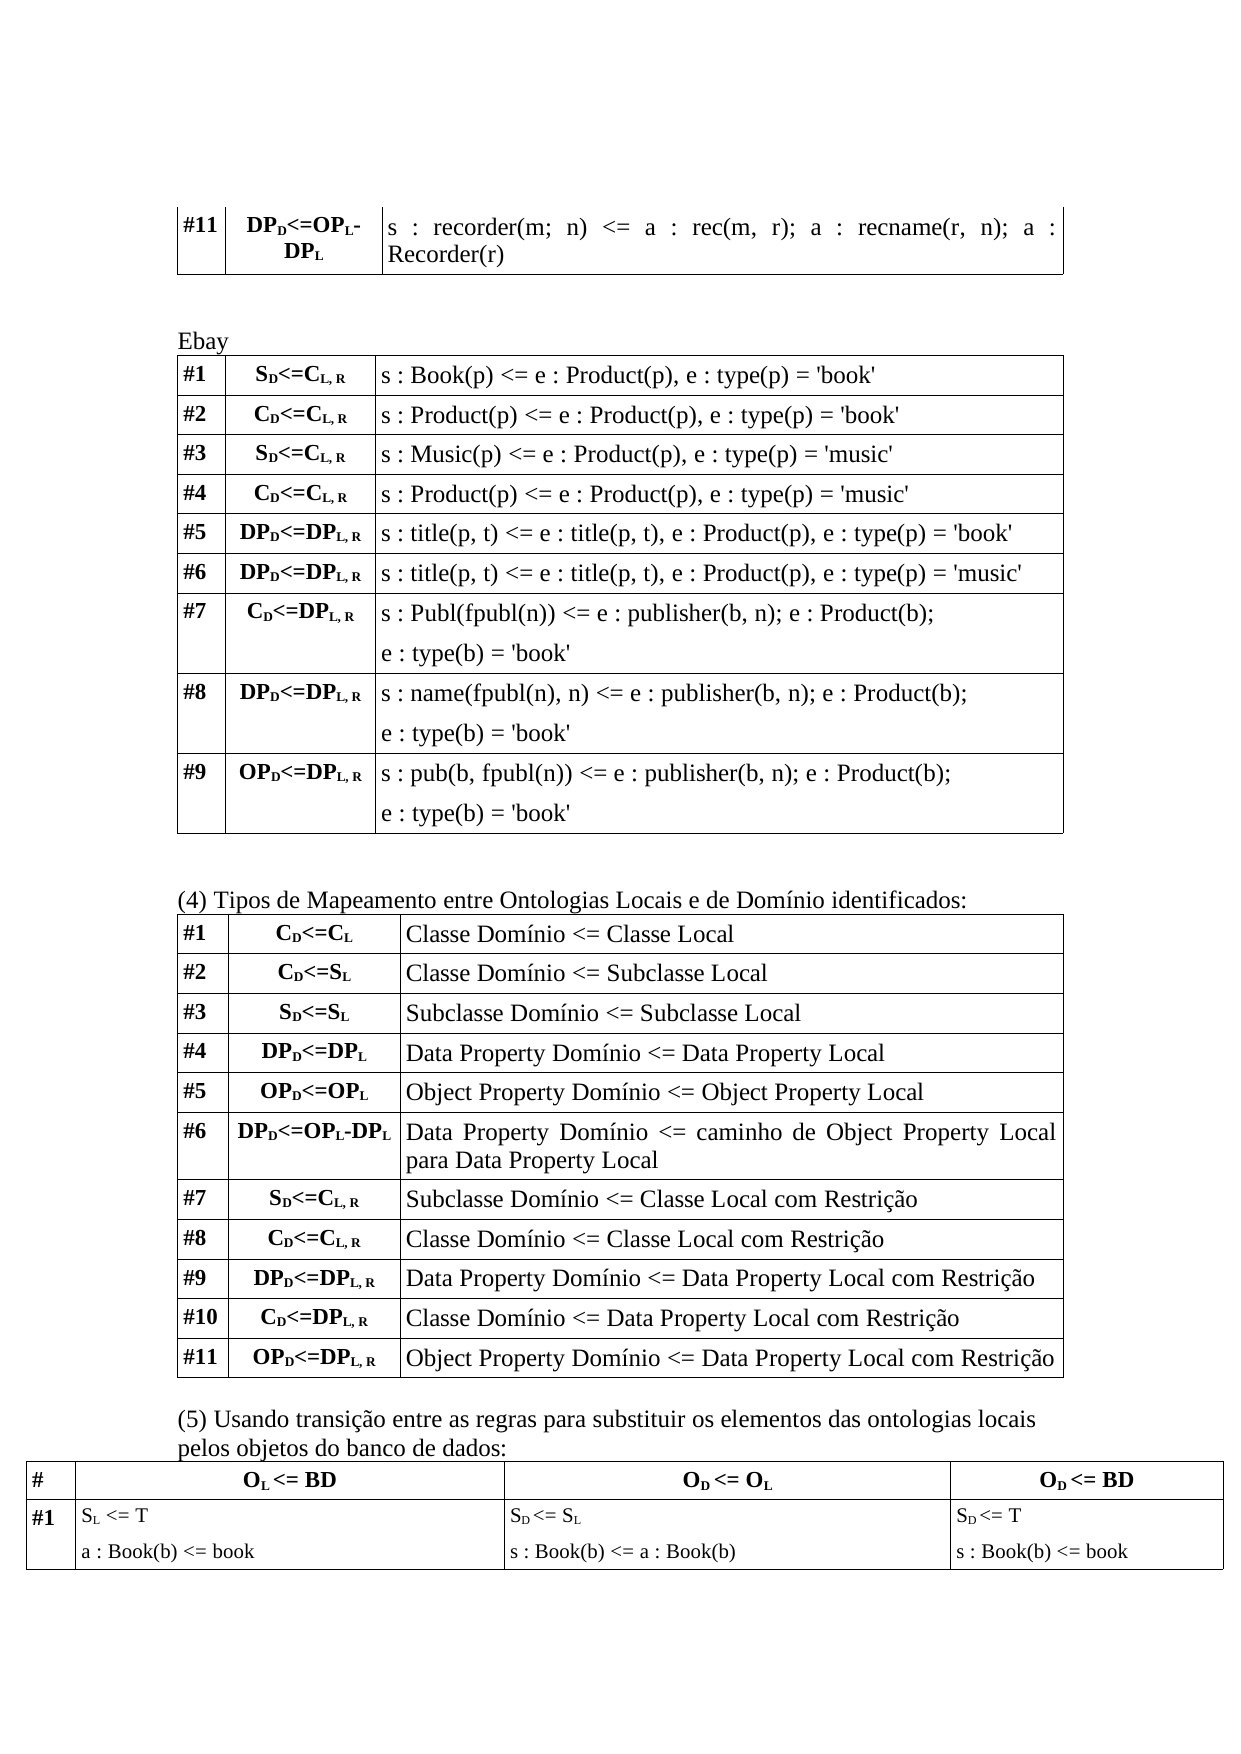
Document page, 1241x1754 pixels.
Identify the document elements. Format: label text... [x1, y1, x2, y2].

table_header # [27, 1462, 75, 1499]
table_cell #2 [178, 396, 225, 434]
table_cell #7 [178, 1180, 228, 1219]
table_header Classe Domínio <= Classe Local [401, 915, 1063, 953]
table_cell Classe Domínio <= Subclasse Local [401, 954, 1063, 993]
table_cell SL <= T a : Book(b) <= book [76, 1500, 504, 1569]
table_cell CD<=CL, R [229, 1220, 400, 1259]
table_header OL <= BD [76, 1462, 504, 1499]
table_cell DPD<=DPL, R [226, 554, 375, 593]
table_cell CD<=SL [229, 954, 400, 993]
table_cell #9 [178, 754, 225, 833]
table_cell CD<=CL, R [226, 396, 375, 434]
table_cell DPD<=DPL, R [226, 514, 375, 553]
table_cell Subclasse Domínio <= Classe Local com Restrição [401, 1180, 1063, 1219]
table_cell #6 [178, 1113, 228, 1179]
table_cell CD<=DPL, R [226, 594, 375, 673]
table_cell s : title(p, t) <= e : title(p, t), e : Product(p), e : type(p) = 'book' [376, 514, 1063, 553]
table_cell s : recorder(m; n) <= a : rec(m, r); a : recname(r, n); a : Recorder(r) [383, 207, 1063, 274]
table_cell #11 [178, 1339, 228, 1377]
table_header #1 [178, 915, 228, 953]
table_cell SD <= SL s : Book(b) <= a : Book(b) [505, 1500, 950, 1569]
table_cell #11 [178, 207, 225, 274]
table_cell #3 [178, 994, 228, 1033]
table_header s : Book(p) <= e : Product(p), e : type(p) = 'book' [376, 356, 1063, 395]
table_cell SD<=CL, R [229, 1180, 400, 1219]
table_cell #8 [178, 1220, 228, 1259]
table_cell #3 [178, 435, 225, 474]
table_cell DPD<=OPL-DPL [229, 1113, 400, 1179]
table_cell SD <= T s : Book(b) <= book [951, 1500, 1223, 1569]
table_cell #5 [178, 1073, 228, 1112]
table_cell s : name(fpubl(n), n) <= e : publisher(b, n); e : Product(b); e : type(b) = 'book' [376, 674, 1063, 753]
list Ebay [177, 327, 1063, 355]
table_cell #6 [178, 554, 225, 593]
table_cell OPD<=DPL, R [226, 754, 375, 833]
table_cell #4 [178, 1034, 228, 1072]
table_cell s : title(p, t) <= e : title(p, t), e : Product(p), e : type(p) = 'music' [376, 554, 1063, 593]
table_cell Classe Domínio <= Data Property Local com Restrição [401, 1299, 1063, 1338]
table_header OD <= OL [505, 1462, 950, 1499]
table_cell OPD<=OPL [229, 1073, 400, 1112]
table_cell Object Property Domínio <= Data Property Local com Restrição [401, 1339, 1063, 1377]
table_cell DPD<=DPL, R [226, 674, 375, 753]
table_cell #4 [178, 475, 225, 513]
table_cell DPD<=OPL-DPL [226, 207, 382, 274]
table_header CD<=CL [229, 915, 400, 953]
table_cell s : Music(p) <= e : Product(p), e : type(p) = 'music' [376, 435, 1063, 474]
table_cell s : Product(p) <= e : Product(p), e : type(p) = 'book' [376, 396, 1063, 434]
text (5) Usando transição entre as regras para substituir os elementos das ontologias locais pelos objetos do banco de dados: [177, 1405, 1063, 1461]
table_cell DPD<=DPL, R [229, 1260, 400, 1298]
table_cell s : pub(b, fpubl(n)) <= e : publisher(b, n); e : Product(b); e : type(b) = 'book' [376, 754, 1063, 833]
table_cell CD<=CL, R [226, 475, 375, 513]
table_cell #9 [178, 1260, 228, 1298]
table_cell #7 [178, 594, 225, 673]
table_cell Object Property Domínio <= Object Property Local [401, 1073, 1063, 1112]
table_cell CD<=DPL, R [229, 1299, 400, 1338]
table_cell Data Property Domínio <= Data Property Local com Restrição [401, 1260, 1063, 1298]
table_cell Data Property Domínio <= caminho de Object Property Local para Data Property Local [401, 1113, 1063, 1179]
table_cell #1 [27, 1500, 75, 1569]
table_header SD<=CL, R [226, 356, 375, 395]
table_cell OPD<=DPL, R [229, 1339, 400, 1377]
table_cell #2 [178, 954, 228, 993]
table_cell #8 [178, 674, 225, 753]
table_cell Data Property Domínio <= Data Property Local [401, 1034, 1063, 1072]
list (4) Tipos de Mapeamento entre Ontologias Locais e de Domínio identificados: [177, 886, 1063, 914]
table_cell s : Product(p) <= e : Product(p), e : type(p) = 'music' [376, 475, 1063, 513]
table_cell Classe Domínio <= Classe Local com Restrição [401, 1220, 1063, 1259]
table_cell SD<=CL, R [226, 435, 375, 474]
table_cell #10 [178, 1299, 228, 1338]
table_cell s : Publ(fpubl(n)) <= e : publisher(b, n); e : Product(b); e : type(b) = 'book' [376, 594, 1063, 673]
table_header OD <= BD [951, 1462, 1223, 1499]
table_cell SD<=SL [229, 994, 400, 1033]
table_cell DPD<=DPL [229, 1034, 400, 1072]
table_cell #5 [178, 514, 225, 553]
table_cell Subclasse Domínio <= Subclasse Local [401, 994, 1063, 1033]
table_header #1 [178, 356, 225, 395]
